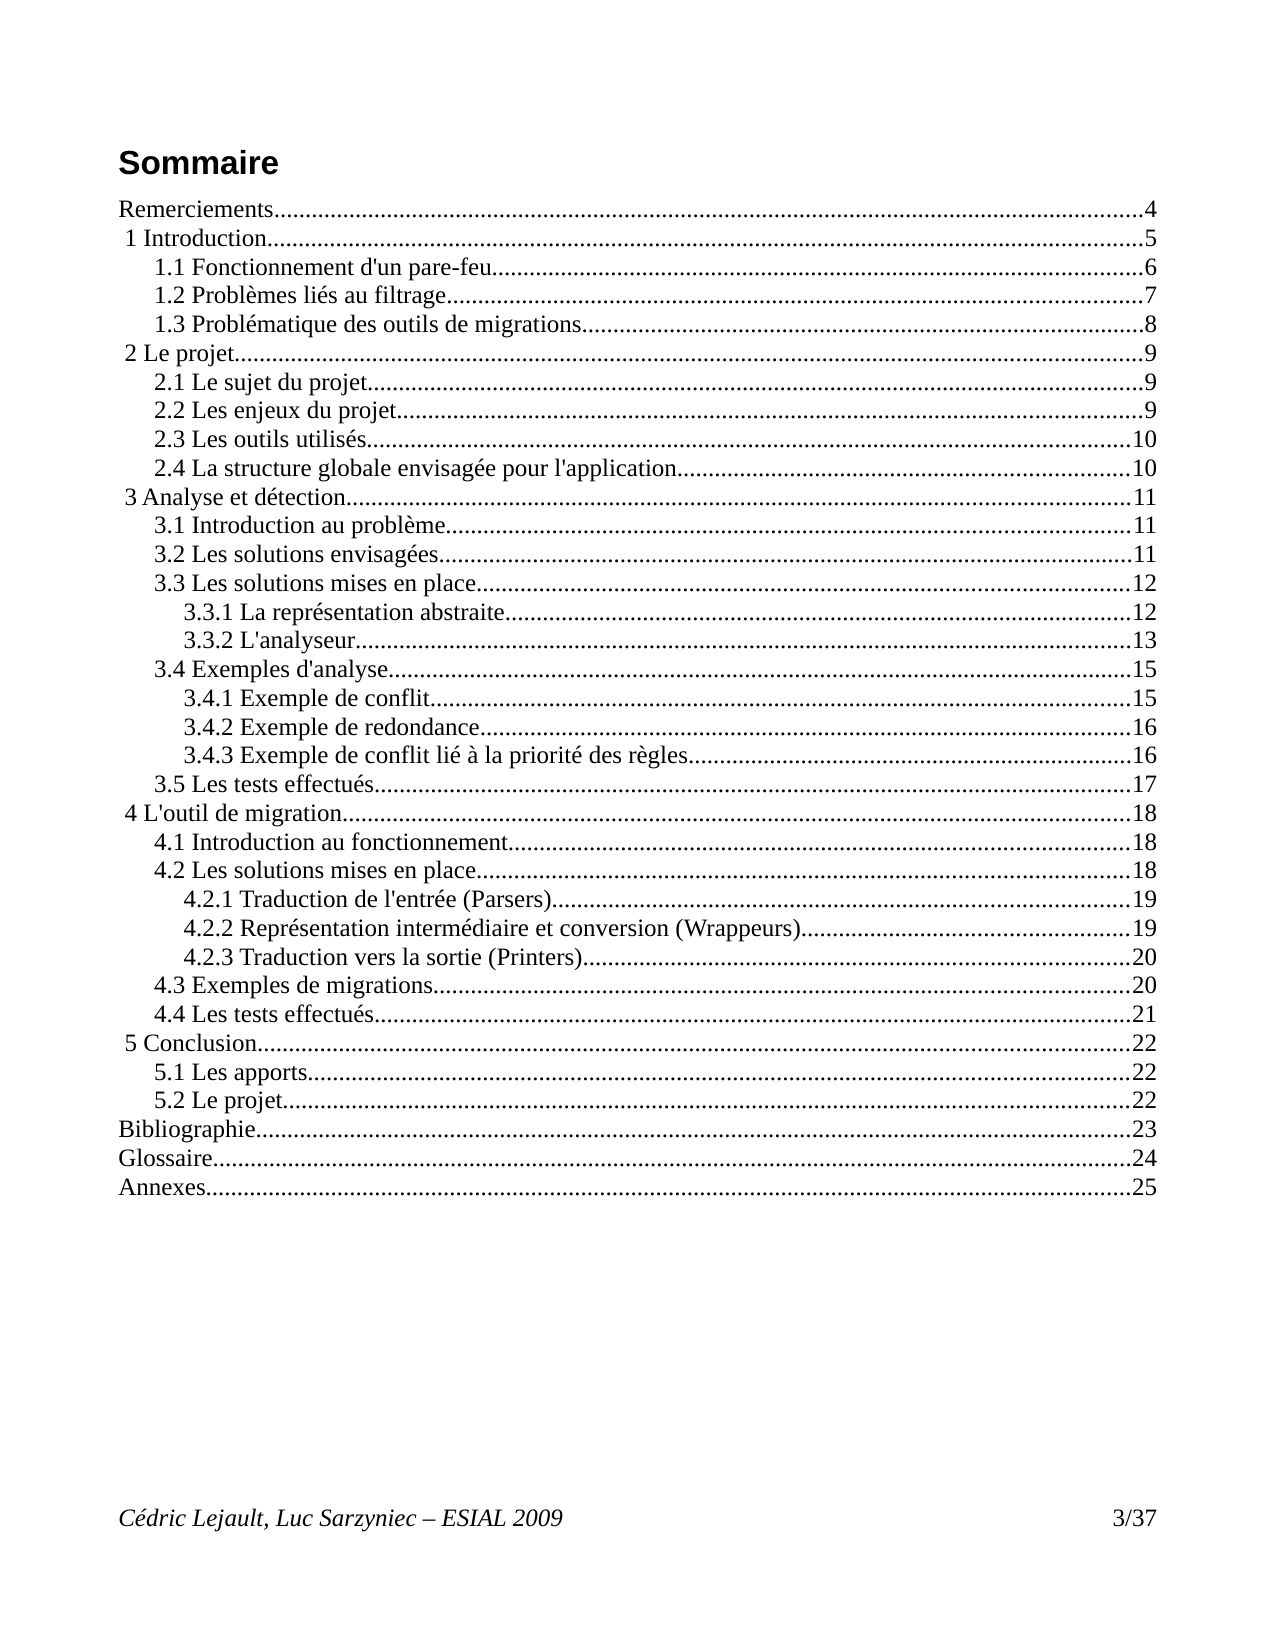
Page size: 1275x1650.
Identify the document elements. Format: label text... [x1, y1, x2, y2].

text 3.3.2 L'analyseur 13 [177, 625, 1157, 654]
text 1.3 Problématique des outils de migrations 8 [148, 309, 1157, 338]
text Bibliographie 23 [118, 1114, 1157, 1143]
text Glossaire 24 [118, 1143, 1157, 1172]
text 3.4 Exemples d'analyse 15 [148, 654, 1157, 683]
text 3.4.1 Exemple de conflit 15 [177, 683, 1157, 712]
text 3.1 Introduction au problème 11 [148, 510, 1157, 539]
text 2.4 La structure globale envisagée pour l'application 10 [148, 453, 1157, 482]
text 5.2 Le projet 22 [148, 1085, 1157, 1114]
text 2 Le projet 9 [118, 338, 1157, 367]
text 4.1 Introduction au fonctionnement 18 [148, 827, 1157, 855]
text 3.3.1 La représentation abstraite 12 [177, 597, 1157, 625]
text 3.4.3 Exemple de conflit lié à la priorité des règles 16 [177, 740, 1157, 769]
text 5.1 Les apports 22 [148, 1057, 1157, 1085]
text 1 Introduction 5 [118, 223, 1157, 252]
text Annexes 25 [118, 1172, 1157, 1200]
text 3.3 Les solutions mises en place 12 [148, 568, 1157, 597]
text 4.2.2 Représentation intermédiaire et conversion (Wrappeurs) 19 [177, 913, 1157, 942]
text Remerciements 4 [118, 194, 1157, 223]
text 2.1 Le sujet du projet 9 [148, 367, 1157, 395]
text 4.2.1 Traduction de l'entrée (Parsers) 19 [177, 884, 1157, 913]
text 4 L'outil de migration 18 [118, 798, 1157, 827]
text 1.2 Problèmes liés au filtrage 7 [148, 280, 1157, 309]
text 2.3 Les outils utilisés 10 [148, 424, 1157, 453]
text 1.1 Fonctionnement d'un pare-feu 6 [148, 252, 1157, 280]
text 3.5 Les tests effectués 17 [148, 769, 1157, 798]
text 4.4 Les tests effectués 21 [148, 999, 1157, 1028]
text 2.2 Les enjeux du projet 9 [148, 395, 1157, 424]
text 3 Analyse et détection 11 [118, 482, 1157, 510]
text 3.2 Les solutions envisagées 11 [148, 539, 1157, 568]
subtitle Sommaire [118, 143, 1157, 182]
text 4.3 Exemples de migrations 20 [148, 970, 1157, 999]
text 4.2 Les solutions mises en place 18 [148, 855, 1157, 884]
text 5 Conclusion 22 [118, 1028, 1157, 1057]
text 4.2.3 Traduction vers la sortie (Printers) 20 [177, 942, 1157, 970]
text 3.4.2 Exemple de redondance 16 [177, 712, 1157, 740]
